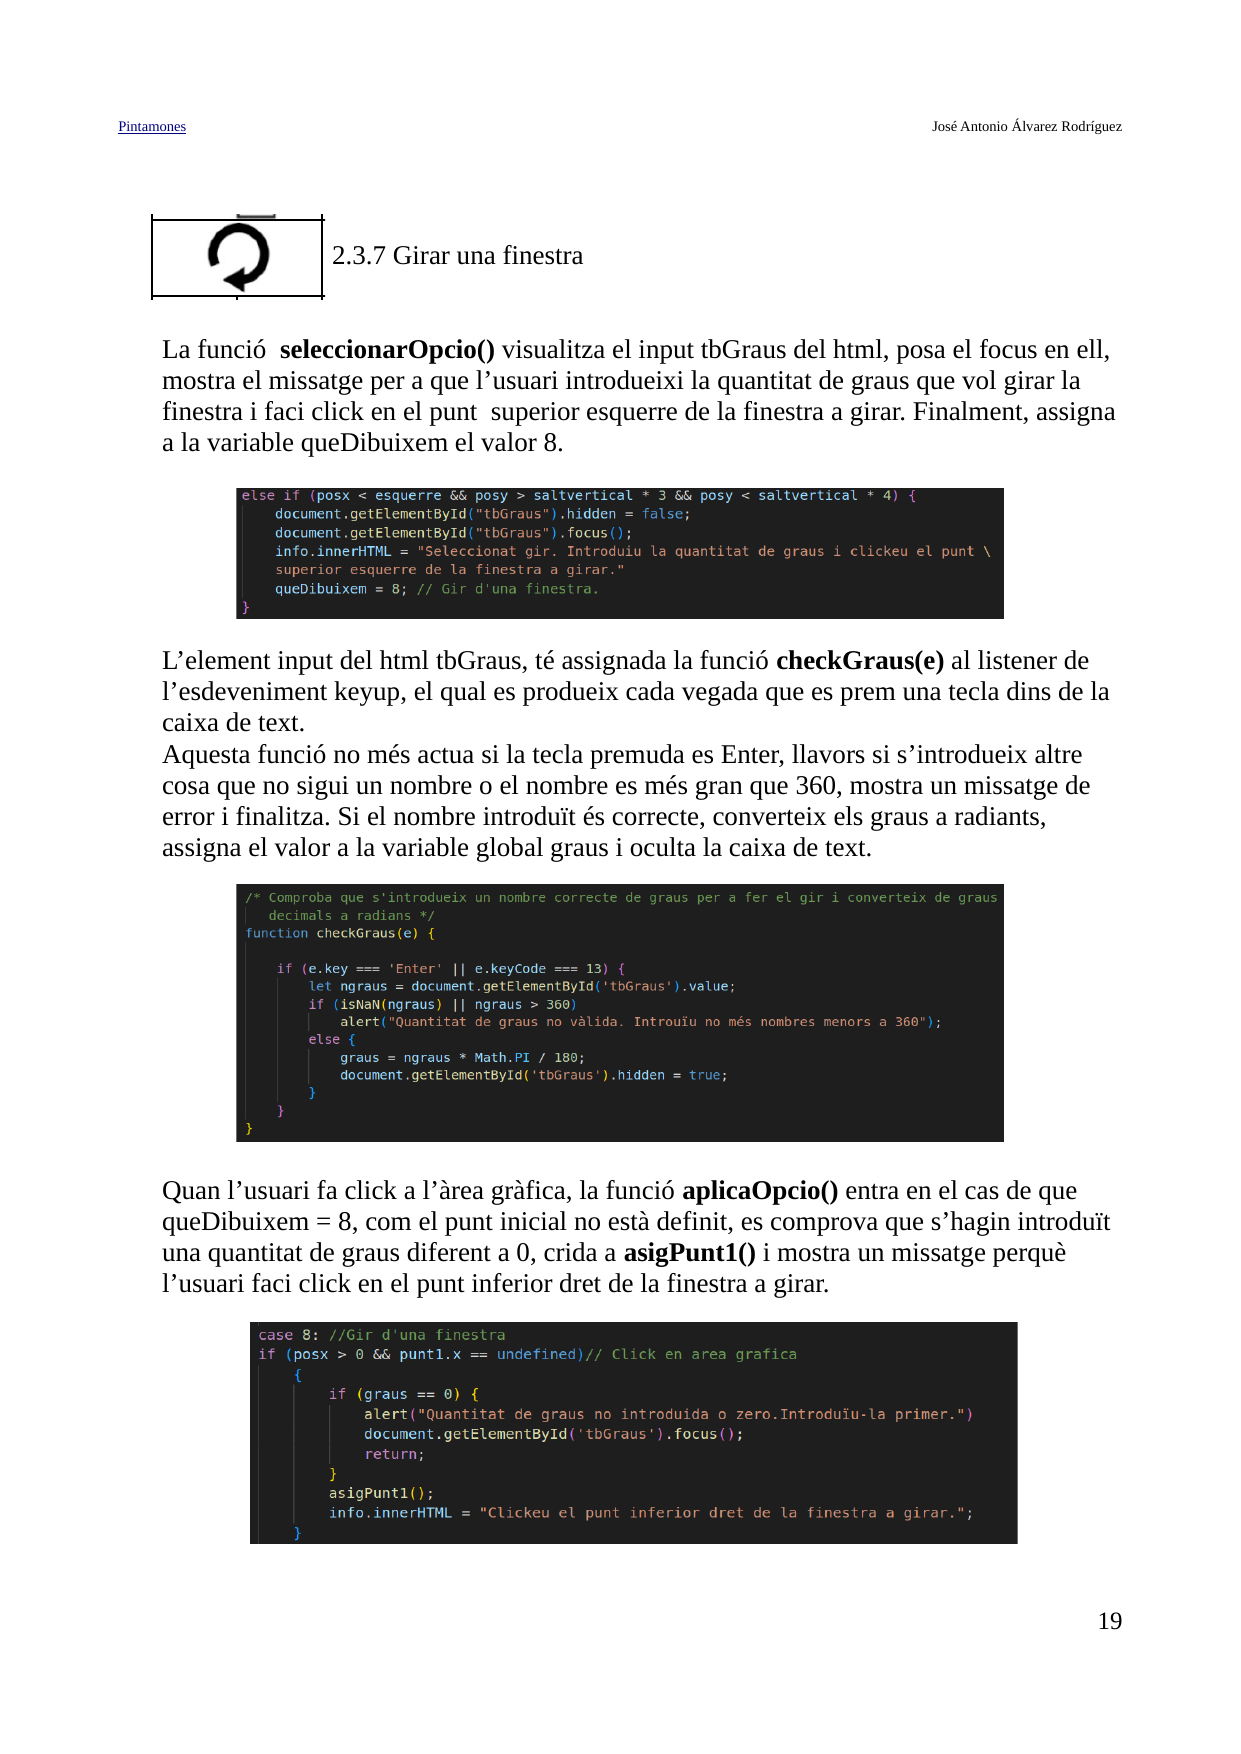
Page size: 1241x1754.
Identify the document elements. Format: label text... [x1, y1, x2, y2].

text [118, 239, 147, 271]
text mostra el missatge per a que l’usuari introdueixi la quantitat de graus que vol girar la finestra i faci click en el punt superior esquerre de la finestra a girar. Finalment, assigna a la variable queDibuixem el valor 8. [162, 364, 1122, 457]
text Aquesta funció no més actua si la tecla premuda es Enter, llavors si s’introdueix altre cosa que no sigui un nombre o el nombre es més gran que 360, mostra un missatge de error i finalitza. Si el nombre introduït és correcte, converteix els graus a radiants, assigna el valor a la variable global graus i oculta la caixa de text. [162, 738, 1122, 862]
text Quan l’usuari fa click a l’àrea gràfica, la funció aplicaOpcio() entra en el cas de que queDibuixem = 8, com el punt inicial no està definit, es comprova que s’hagin introduït una quantitat de graus diferent a 0, crida a asigPunt1() i mostra un missatge perquè l’usuari faci click en el punt inferior dret de la finestra a girar. [162, 1174, 1122, 1298]
picture [236, 488, 1004, 619]
picture [236, 884, 1004, 1142]
picture [147, 214, 325, 300]
text L’element input del html tbGraus, té assignada la funció checkGraus(e) al listener de l’esdeveniment keyup, el qual es produeix cada vegada que es prem una tecla dins de la caixa de text. [162, 644, 1122, 738]
text 2.3.7 Girar una finestra [325, 239, 1122, 271]
picture [250, 1322, 1018, 1544]
text La funció seleccionarOpcio() visualitza el input tbGraus del html, posa el focus en ell, [162, 333, 1122, 364]
